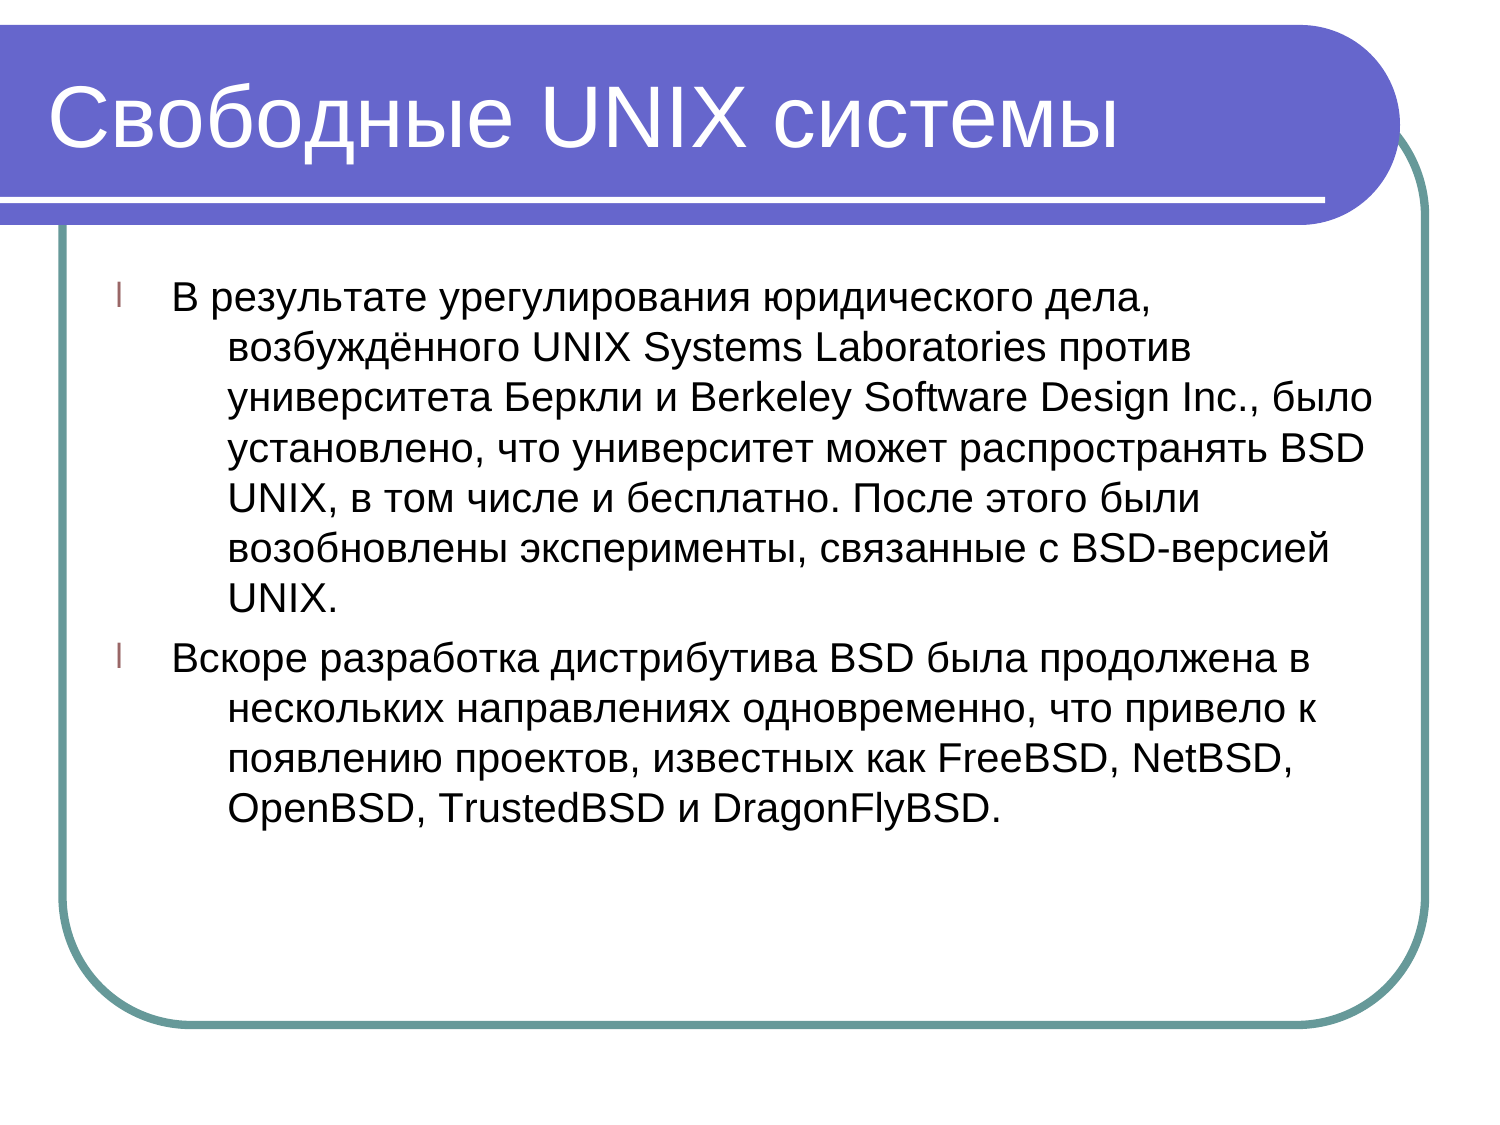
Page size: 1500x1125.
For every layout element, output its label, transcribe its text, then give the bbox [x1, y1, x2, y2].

list В результате урегулирования юридического дела, возбуждённого UNIX Systems Laboratories против университета Беркли и Berkeley Software Design Inc., было установлено, что университет может распространять BSD UNIX, в том числе и бесплатно. После этого были возобновлены эксперименты, связанные с BSD-версией UNIX. Вскоре разработка дистрибутива BSD была продолжена в нескольких направлениях одновременно, что привело к появлению проектов, известных как FreeBSD, NetBSD, OpenBSD, TrustedBSD и DragonFlyBSD. [99, 262, 1400, 988]
title Свободные UNIX системы [32, 37, 1347, 188]
